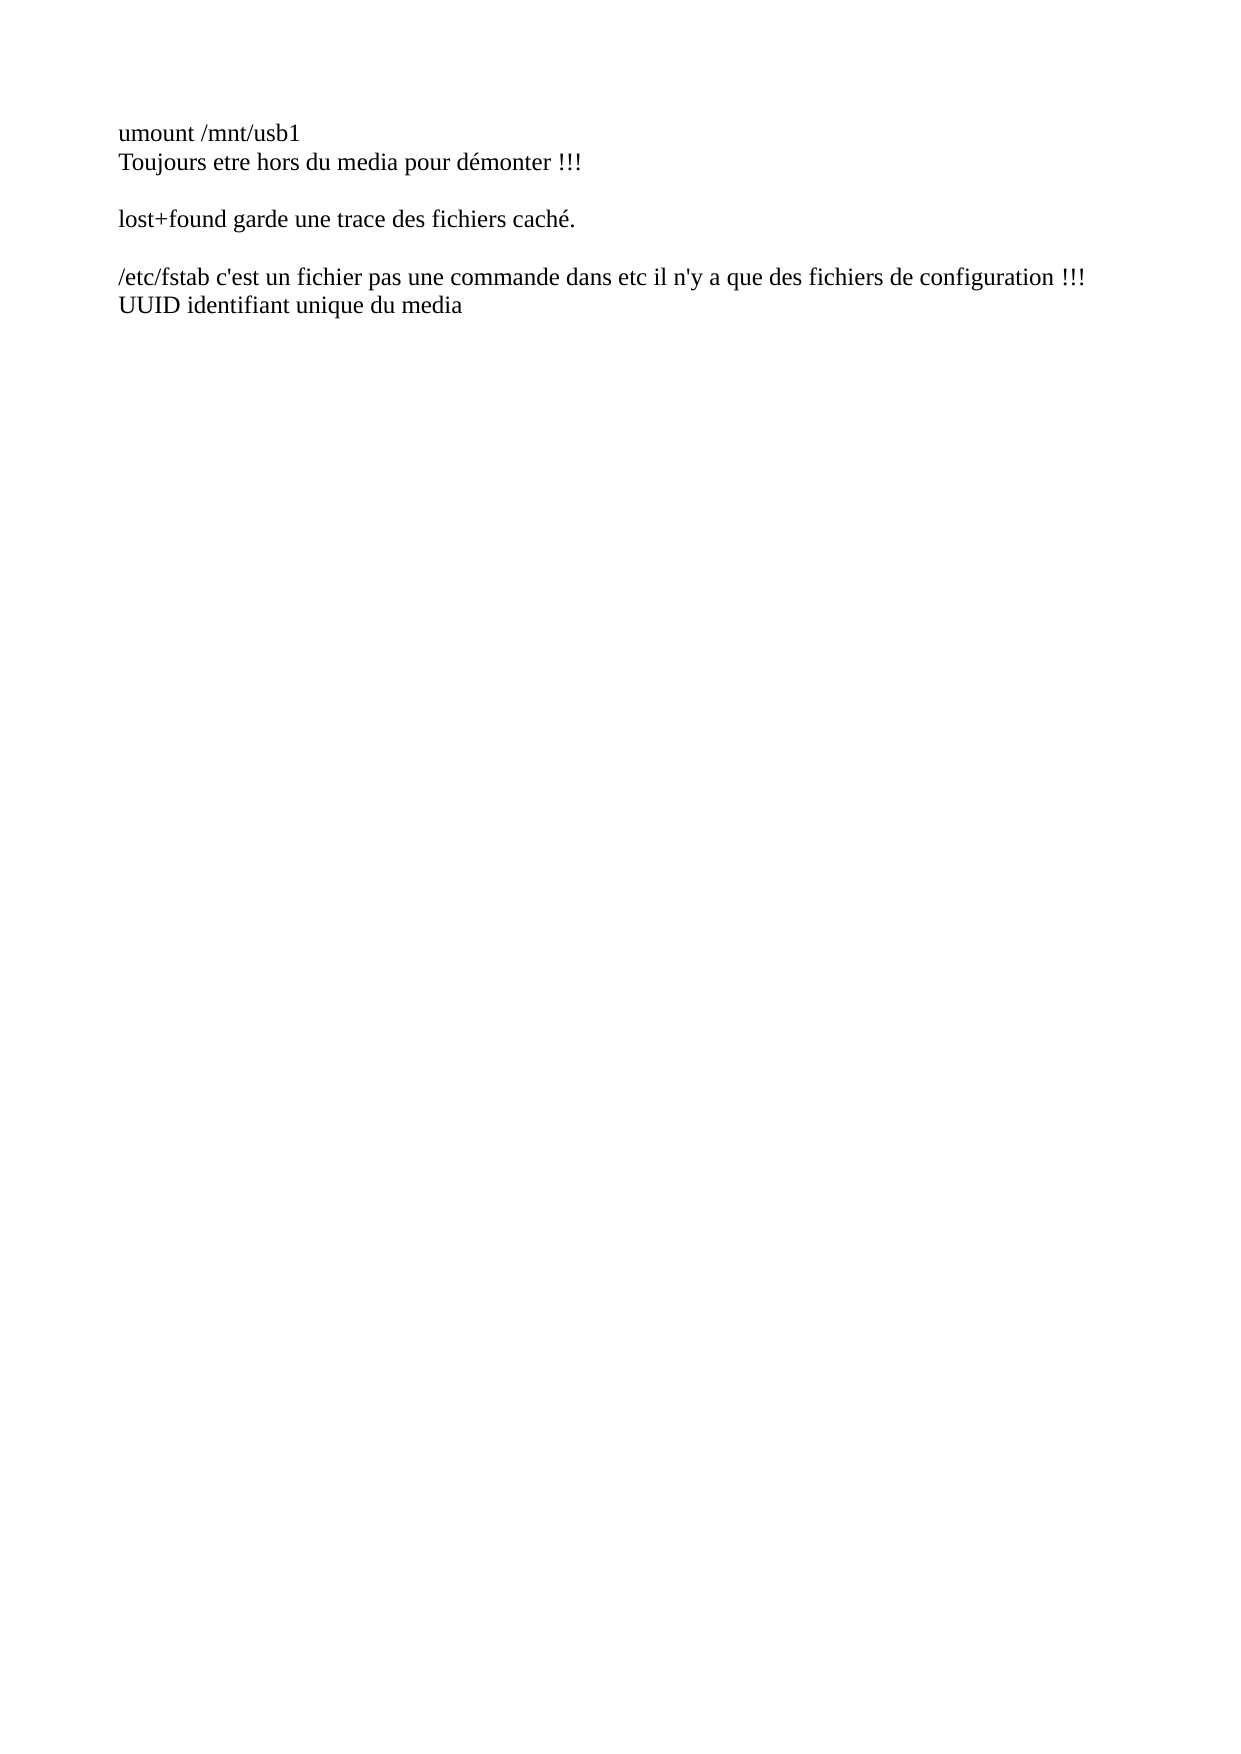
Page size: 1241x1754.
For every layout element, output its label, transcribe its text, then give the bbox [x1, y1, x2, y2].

text /etc/fstab c'est un fichier pas une commande dans etc il n'y a que des fichiers de configuration !!! [118, 262, 1122, 291]
text Toujours etre hors du media pour démonter !!! [118, 147, 1122, 176]
text UUID identifiant unique du media [118, 291, 1122, 319]
text lost+found garde une trace des fichiers caché. [118, 204, 1122, 233]
text umount /mnt/usb1 [118, 118, 1122, 147]
